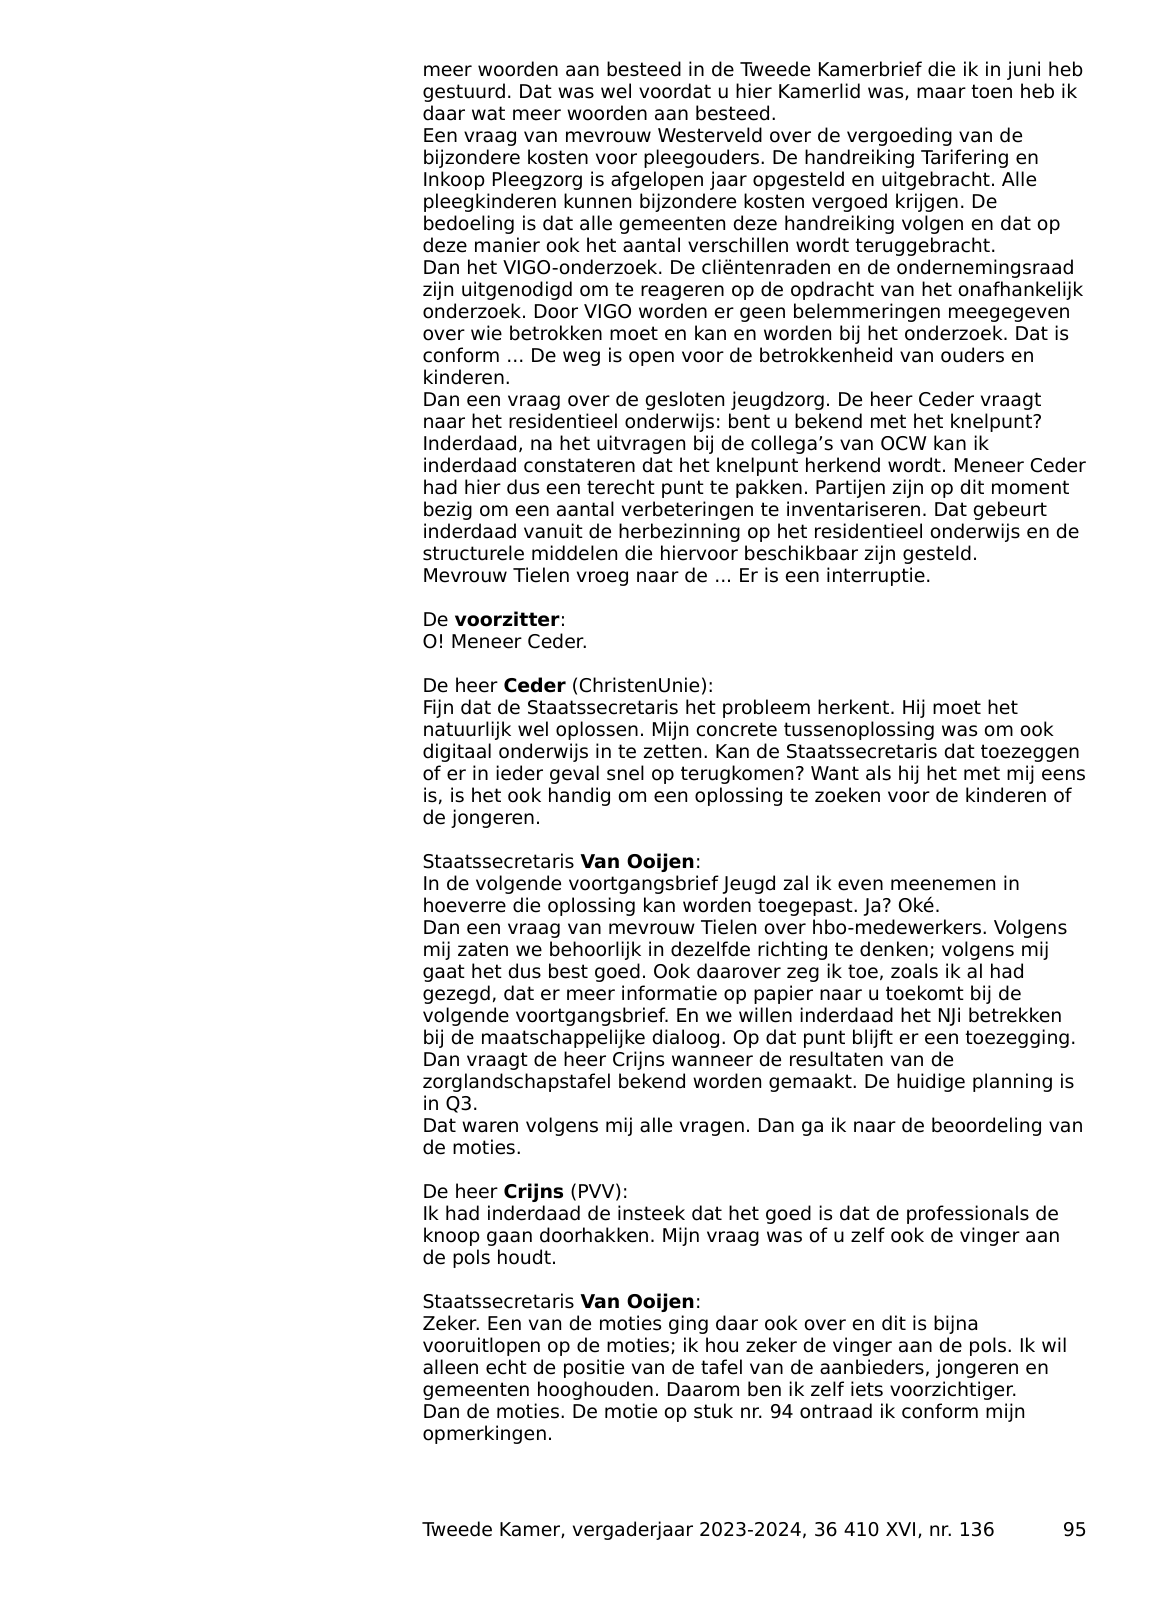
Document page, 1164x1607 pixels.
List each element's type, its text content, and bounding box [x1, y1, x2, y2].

text Fijn dat de Staatssecretaris het probleem herkent. Hij moet het natuurlijk wel oplossen. Mijn concrete tussenoplossing was om ook digitaal onderwijs in te zetten. Kan de Staatssecretaris dat toezeggen of er in ieder geval snel op terugkomen? Want als hij het met mij eens is, is het ook handig om een oplossing te zoeken voor de kinderen of de jongeren. [422, 697, 1087, 829]
text Ik had inderdaad de insteek dat het goed is dat de professionals de knoop gaan doorhakken. Mijn vraag was of u zelf ook de vinger aan de pols houdt. [422, 1203, 1087, 1269]
text Dan vraagt de heer Crijns wanneer de resultaten van de zorglandschapstafel bekend worden gemaakt. De huidige planning is in Q3. [422, 1049, 1087, 1115]
text Zeker. Een van de moties ging daar ook over en dit is bijna vooruitlopen op de moties; ik hou zeker de vinger aan de pols. Ik wil alleen echt de positie van de tafel van de aanbieders, jongeren en gemeenten hooghouden. Daarom ben ik zelf iets voorzichtiger. [422, 1313, 1087, 1401]
text Staatssecretaris Van Ooijen: [422, 1291, 1087, 1313]
text De heer Ceder (ChristenUnie): [422, 675, 1087, 697]
text Dan een vraag van mevrouw Tielen over hbo-medewerkers. Volgens mij zaten we behoorlijk in dezelfde richting te denken; volgens mij gaat het dus best goed. Ook daarover zeg ik toe, zoals ik al had gezegd, dat er meer informatie op papier naar u toekomt bij de volgende voortgangsbrief. En we willen inderdaad het NJi betrekken bij de maatschappelijke dialoog. Op dat punt blijft er een toezegging. [422, 917, 1087, 1049]
text In de volgende voortgangsbrief Jeugd zal ik even meenemen in hoeverre die oplossing kan worden toegepast. Ja? Oké. [422, 873, 1087, 917]
text De heer Crijns (PVV): [422, 1181, 1087, 1203]
text Dat waren volgens mij alle vragen. Dan ga ik naar de beoordeling van de moties. [422, 1115, 1087, 1159]
text O! Meneer Ceder. [422, 631, 1087, 653]
text meer woorden aan besteed in de Tweede Kamerbrief die ik in juni heb gestuurd. Dat was wel voordat u hier Kamerlid was, maar toen heb ik daar wat meer woorden aan besteed. [422, 59, 1087, 125]
text Dan een vraag over de gesloten jeugdzorg. De heer Ceder vraagt naar het residentieel onderwijs: bent u bekend met het knelpunt? Inderdaad, na het uitvragen bij de collega’s van OCW kan ik inderdaad constateren dat het knelpunt herkend wordt. Meneer Ceder had hier dus een terecht punt te pakken. Partijen zijn op dit moment bezig om een aantal verbeteringen te inventariseren. Dat gebeurt inderdaad vanuit de herbezinning op het residentieel onderwijs en de structurele middelen die hiervoor beschikbaar zijn gesteld. [422, 389, 1087, 564]
text Staatssecretaris Van Ooijen: [422, 851, 1087, 873]
text Een vraag van mevrouw Westerveld over de vergoeding van de bijzondere kosten voor pleegouders. De handreiking Tarifering en Inkoop Pleegzorg is afgelopen jaar opgesteld en uitgebracht. Alle pleegkinderen kunnen bijzondere kosten vergoed krijgen. De bedoeling is dat alle gemeenten deze handreiking volgen en dat op deze manier ook het aantal verschillen wordt teruggebracht. [422, 125, 1087, 257]
text Dan het VIGO-onderzoek. De cliëntenraden en de ondernemingsraad zijn uitgenodigd om te reageren op de opdracht van het onafhankelijk onderzoek. Door VIGO worden er geen belemmeringen meegegeven over wie betrokken moet en kan en worden bij het onderzoek. Dat is conform ... De weg is open voor de betrokkenheid van ouders en kinderen. [422, 257, 1087, 389]
text Mevrouw Tielen vroeg naar de ... Er is een interruptie. [422, 564, 1087, 587]
text Dan de moties. De motie op stuk nr. 94 ontraad ik conform mijn opmerkingen. [422, 1401, 1087, 1445]
text De voorzitter: [422, 609, 1087, 631]
